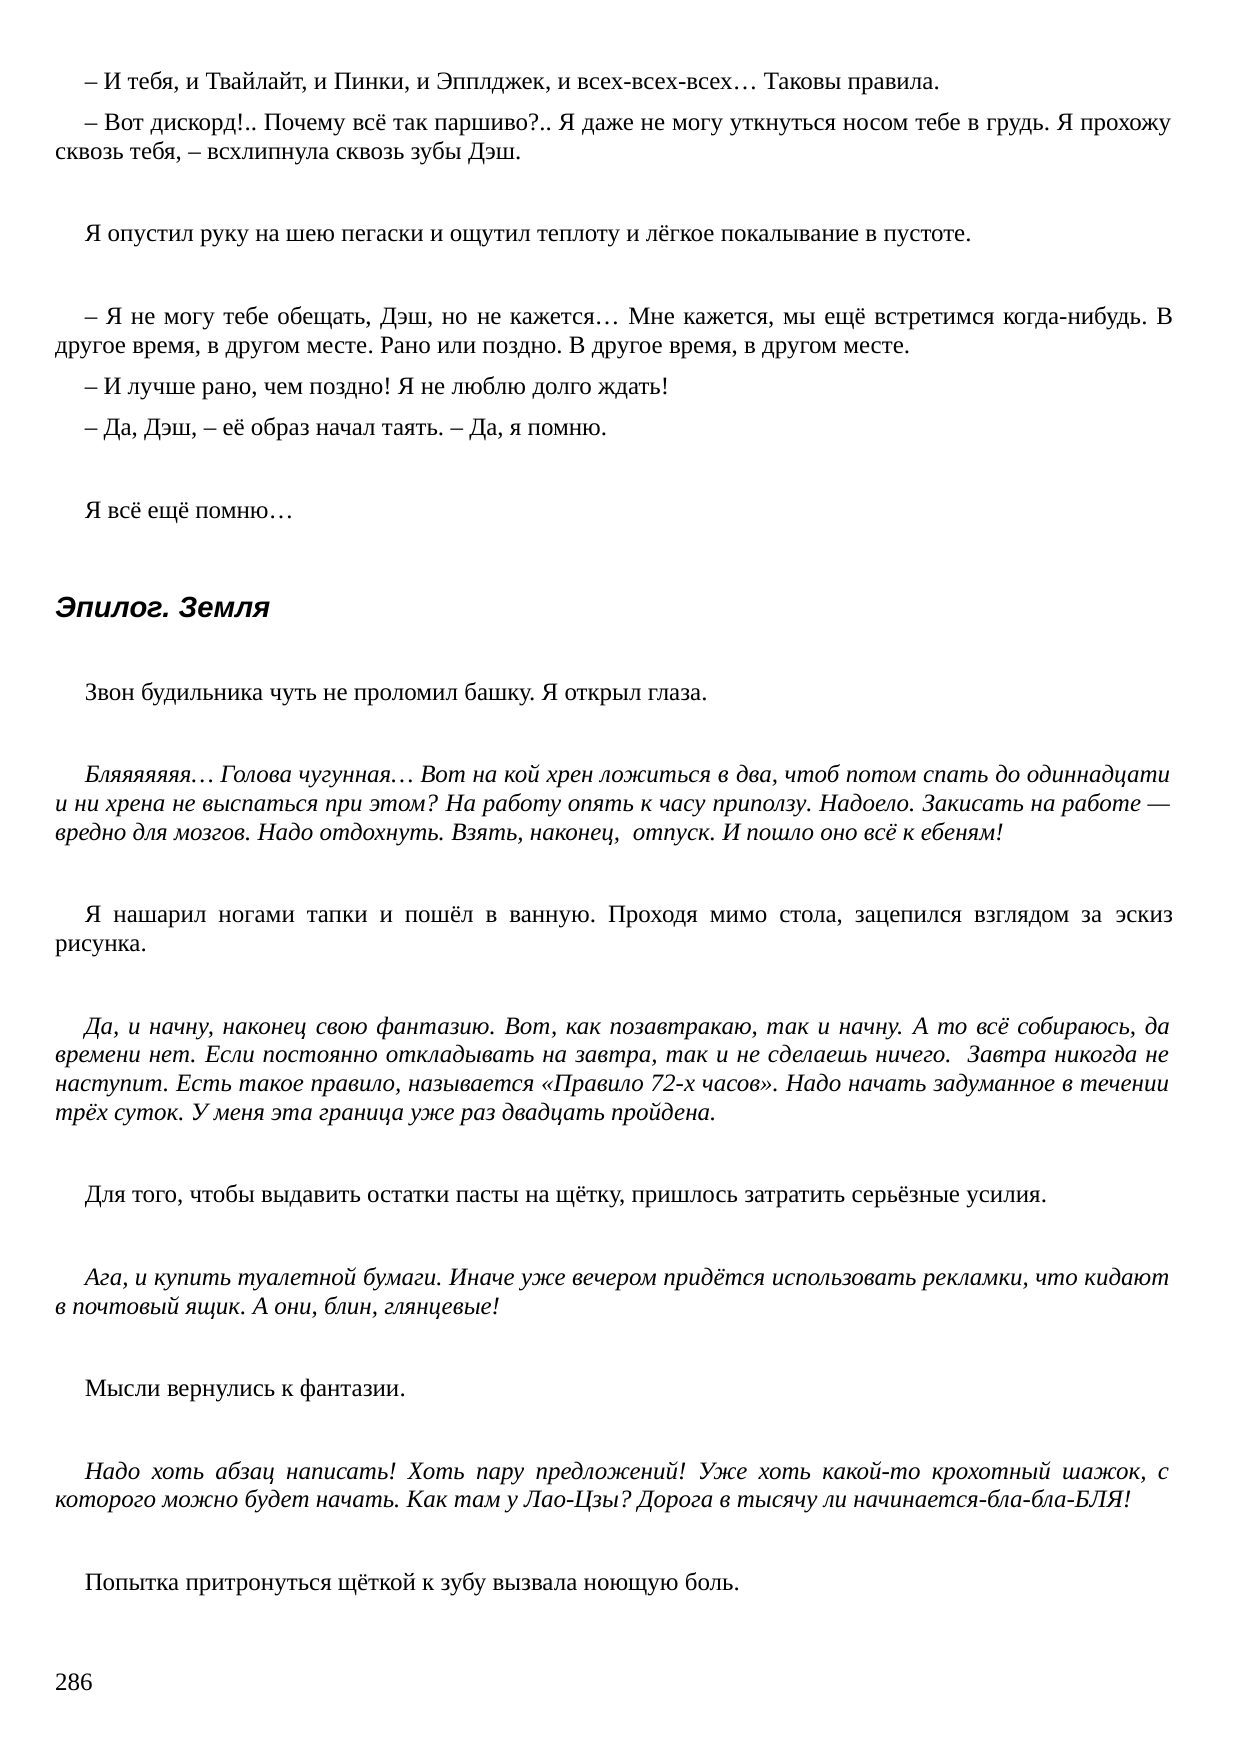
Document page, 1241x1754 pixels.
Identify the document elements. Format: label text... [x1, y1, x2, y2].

text Я опустил руку на шею пегаски и ощутил теплоту и лёгкое покалывание в пустоте. [55, 218, 1173, 247]
text Я нашарил ногами тапки и пошёл в ванную. Проходя мимо стола, зацепился взглядом за эскиз рисунка. [55, 899, 1173, 957]
text Ага, и купить туалетной бумаги. Иначе уже вечером придётся использовать рекламки, что кидают в почтовый ящик. А они, блин, глянцевые! [55, 1262, 1173, 1319]
text Для того, чтобы выдавить остатки пасты на щётку, пришлось затратить серьёзные усилия. [55, 1179, 1173, 1208]
text Мысли вернулись к фантазии. [55, 1373, 1173, 1402]
text – И тебя, и Твайлайт, и Пинки, и Эпплджек, и всех-всех-всех… Таковы правила. [55, 66, 1173, 95]
subtitle Эпилог. Земля [55, 590, 1173, 623]
text – Да, Дэш, – её образ начал таять. – Да, я помню. [55, 412, 1173, 441]
text Попытка притронуться щёткой к зубу вызвала ноющую боль. [55, 1567, 1173, 1596]
text – Я не могу тебе обещать, Дэш, но не кажется… Мне кажется, мы ещё встретимся когда-нибудь. В другое время, в другом месте. Рано или поздно. В другое время, в другом месте. [55, 301, 1173, 358]
text Я всё ещё помню… [55, 495, 1173, 523]
text – Вот дискорд!.. Почему всё так паршиво?.. Я даже не могу уткнуться носом тебе в грудь. Я прохожу сквозь тебя, – всхлипнула сквозь зубы Дэш. [55, 107, 1173, 165]
text Да, и начну, наконец свою фантазию. Вот, как позавтракаю, так и начну. А то всё собираюсь, да времени нет. Если постоянно откладывать на завтра, так и не сделаешь ничего. Завтра никогда не наступит. Есть такое правило, называется «Правило 72-х часов». Надо начать задуманное в течении трёх суток. У меня эта граница уже раз двадцать пройдена. [55, 1011, 1173, 1126]
text – И лучше рано, чем поздно! Я не люблю долго ждать! [55, 371, 1173, 400]
text Бляяяяяяя… Голова чугунная… Вот на кой хрен ложиться в два, чтоб потом спать до одиннадцати и ни хрена не выспаться при этом? На работу опять к часу приползу. Надоело. Закисать на работе — вредно для мозгов. Надо отдохнуть. Взять, наконец, отпуск. И пошло оно всё к ебеням! [55, 759, 1173, 846]
text Надо хоть абзац написать! Хоть пару предложений! Уже хоть какой-то крохотный шажок, с которого можно будет начать. Как там у Лао-Цзы? Дорога в тысячу ли начинается-бла-бла-БЛЯ! [55, 1456, 1173, 1513]
text Звон будильника чуть не проломил башку. Я открыл глаза. [55, 677, 1173, 706]
